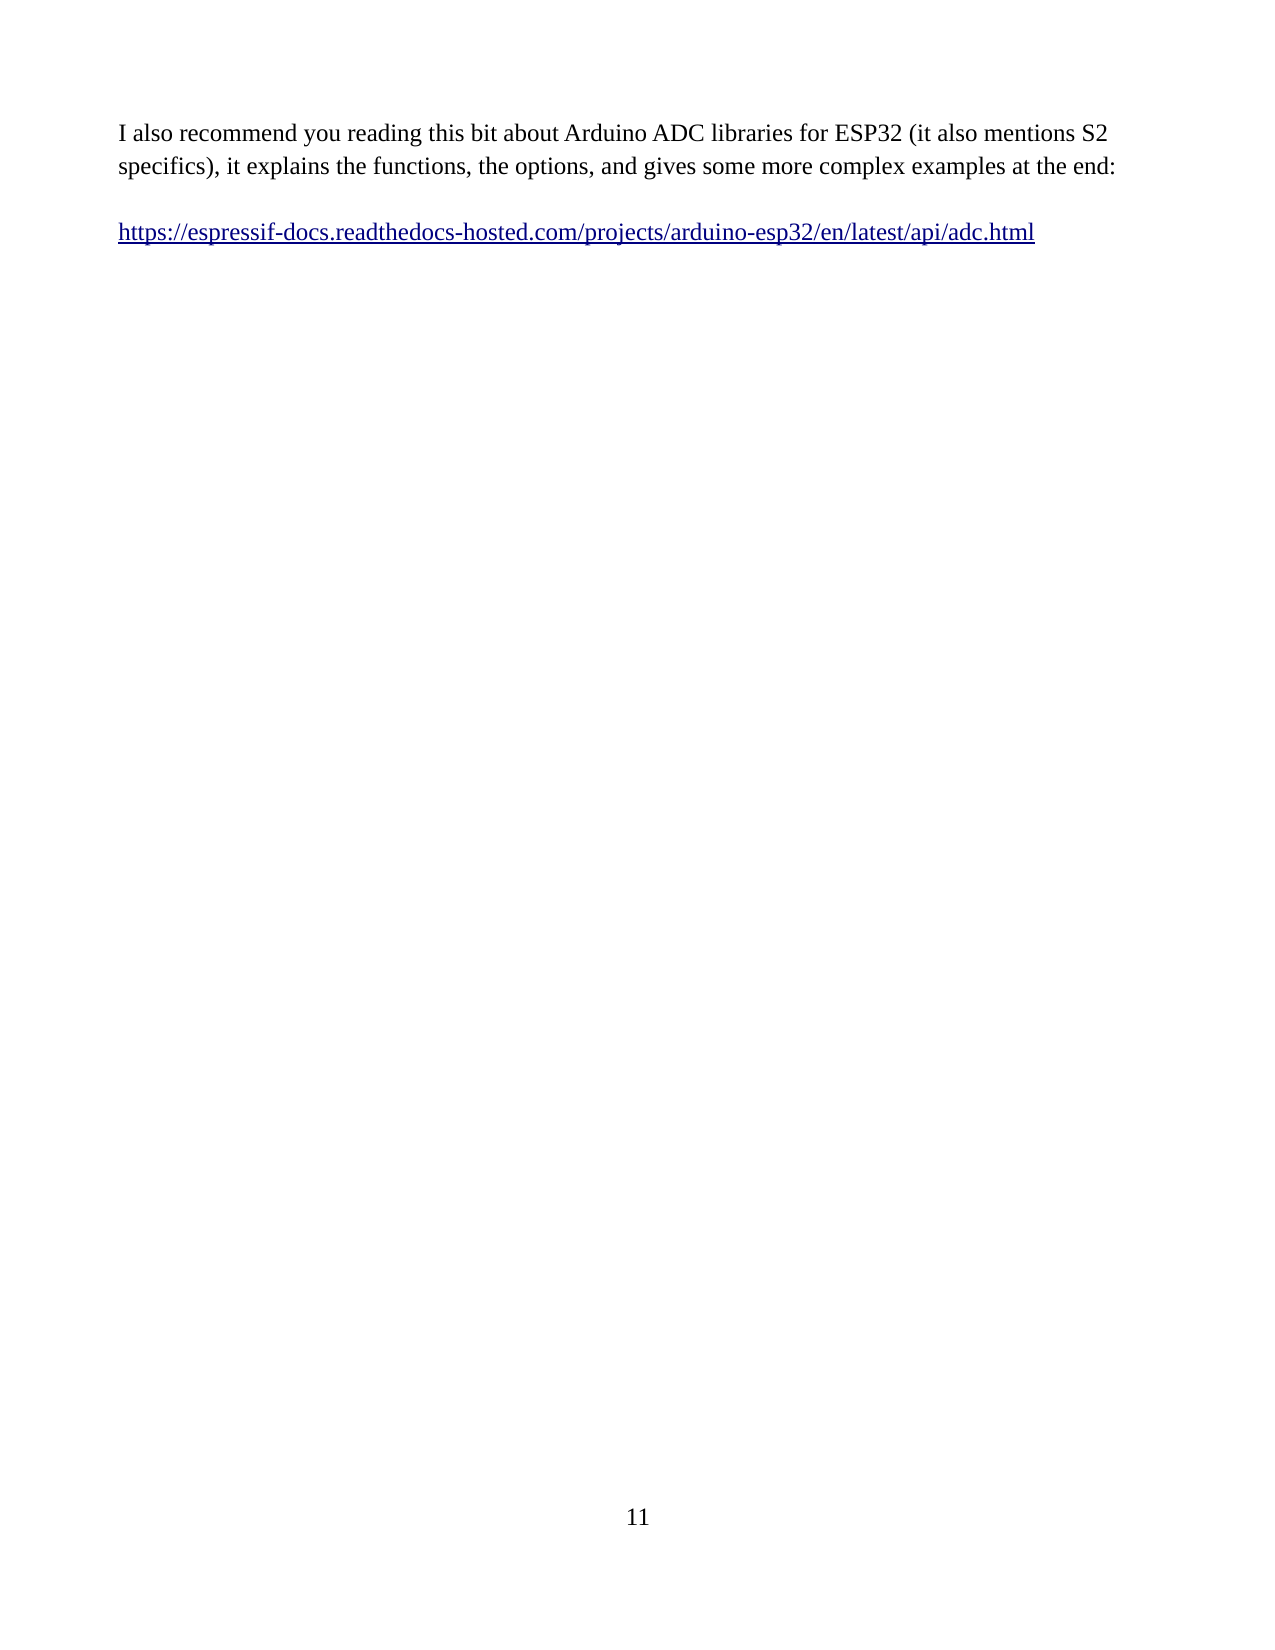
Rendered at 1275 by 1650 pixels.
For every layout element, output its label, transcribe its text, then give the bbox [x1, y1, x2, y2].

text I also recommend you reading this bit about Arduino ADC libraries for ESP32 (it also mentions S2 specifics), it explains the functions, the options, and gives some more complex examples at the end: https://espressif-docs.readthedocs-hosted.com/projects/arduino-esp32/en/latest/api/adc.html [118, 118, 1157, 246]
